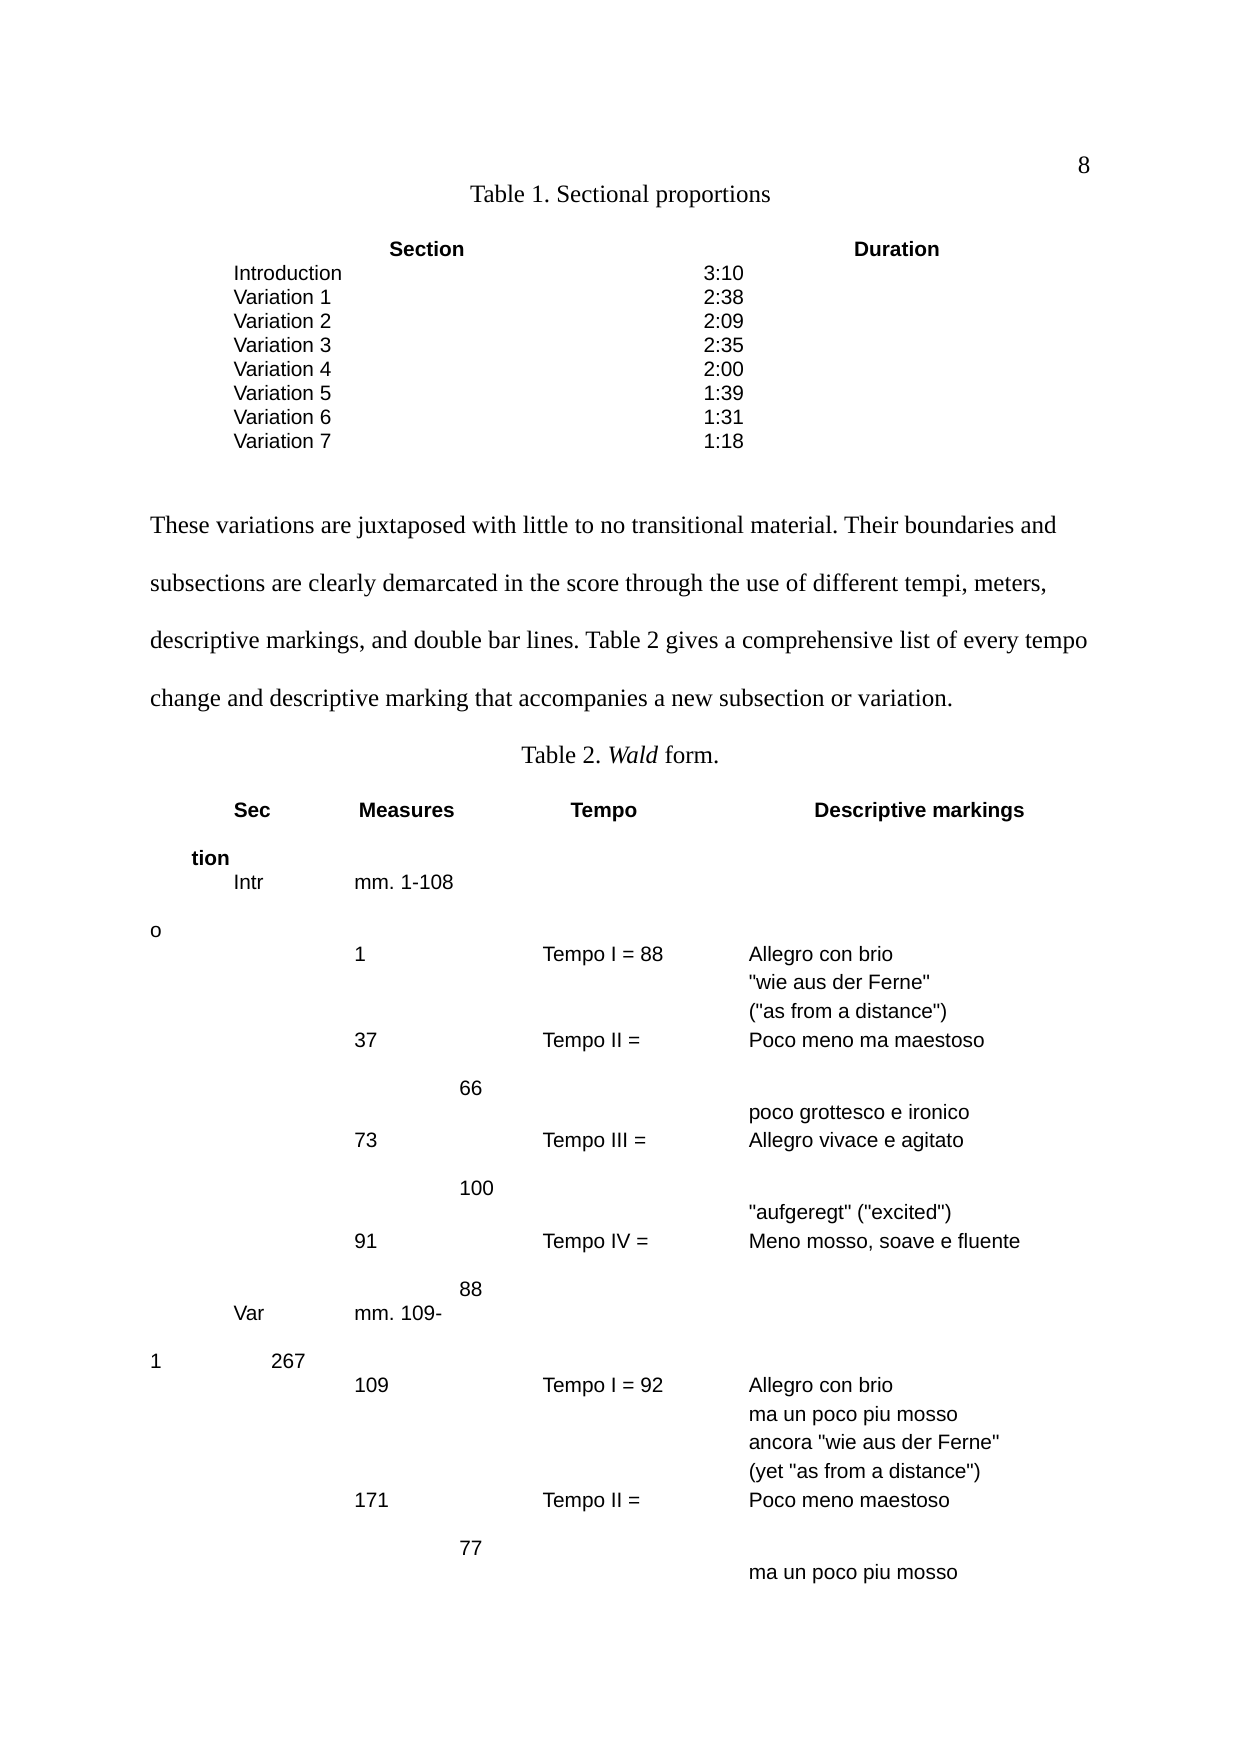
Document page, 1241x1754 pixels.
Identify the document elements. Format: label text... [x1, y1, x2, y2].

table_cell [459, 870, 665, 941]
table_cell [665, 870, 1090, 941]
table_cell [271, 1401, 459, 1430]
table_cell [150, 1401, 271, 1430]
table_cell Variation 5 [150, 381, 620, 405]
table_cell [459, 970, 665, 999]
table_cell [271, 1560, 459, 1588]
table_header Tempo [459, 798, 665, 869]
text These variations are juxtaposed with little to no transitional material. Their boundaries and subsections are clearly demarcated in the score through the use of different tempi, meters, descriptive markings, and double bar lines. Table 2 gives a comprehensive list of every tempo change and descriptive marking that accompanies a new subsection or variation. [150, 510, 1090, 711]
table_cell [150, 941, 271, 970]
table_cell [665, 1301, 1090, 1373]
table_cell 1:39 [620, 381, 1090, 405]
table_cell 2:00 [620, 357, 1090, 381]
table_cell Var 1 [150, 1301, 271, 1373]
table_cell [459, 1560, 665, 1588]
table_cell 2:09 [620, 309, 1090, 333]
table_cell ma un poco piu mosso [665, 1401, 1090, 1430]
table_cell Variation 2 [150, 309, 620, 333]
table_cell 3:10 [620, 261, 1090, 285]
table_cell [459, 1100, 665, 1128]
table_cell [150, 999, 271, 1028]
table_cell Variation 1 [150, 285, 620, 309]
table_cell [271, 1100, 459, 1128]
table_cell [271, 1459, 459, 1488]
table_cell [150, 970, 271, 999]
table_cell [271, 1430, 459, 1459]
table_cell mm. 109-267 [271, 1301, 459, 1373]
table_cell [150, 1459, 271, 1488]
table_header Descriptive markings [665, 798, 1090, 869]
table_cell [459, 999, 665, 1028]
table_cell Poco meno ma maestoso [665, 1028, 1090, 1099]
table_cell [271, 999, 459, 1028]
table_cell Allegro vivace e agitato [665, 1128, 1090, 1200]
table_cell Tempo I = 88 [459, 941, 665, 970]
table_cell [150, 1100, 271, 1128]
table_cell [459, 1401, 665, 1430]
table_cell [150, 1373, 271, 1401]
table_cell mm. 1-108 [271, 870, 459, 941]
table_cell Meno mosso, soave e fluente [665, 1229, 1090, 1301]
text Table 1. Sectional proportions [150, 179, 1090, 208]
table_cell 1:31 [620, 405, 1090, 429]
table_cell Allegro con brio [665, 941, 1090, 970]
table_header Duration [620, 237, 1090, 261]
table_cell Tempo II = 66 [459, 1028, 665, 1099]
table_cell Intro [150, 870, 271, 941]
table_cell Variation 3 [150, 333, 620, 357]
table_cell Tempo III = 100 [459, 1128, 665, 1200]
table_cell Allegro con brio [665, 1373, 1090, 1401]
table_cell [150, 1560, 271, 1588]
text Table 2. Wald form. [150, 740, 1090, 769]
table_cell Variation 4 [150, 357, 620, 381]
table_cell 91 [271, 1229, 459, 1301]
table_cell Introduction [150, 261, 620, 285]
table_cell [459, 1430, 665, 1459]
table_cell [271, 970, 459, 999]
table_cell poco grottesco e ironico [665, 1100, 1090, 1128]
table_cell [150, 1229, 271, 1301]
table_cell Tempo II = 77 [459, 1488, 665, 1559]
table_cell [459, 1459, 665, 1488]
table_cell [459, 1200, 665, 1229]
table_cell ("as from a distance") [665, 999, 1090, 1028]
table_cell ma un poco piu mosso [665, 1560, 1090, 1588]
table_cell 37 [271, 1028, 459, 1099]
table_header Measures [271, 798, 459, 869]
table_cell Tempo I = 92 [459, 1373, 665, 1401]
table_cell 2:38 [620, 285, 1090, 309]
table_cell [150, 1128, 271, 1200]
table_cell [271, 1200, 459, 1229]
table_cell 109 [271, 1373, 459, 1401]
table_cell ancora "wie aus der Ferne" [665, 1430, 1090, 1459]
table_header Section [150, 237, 620, 261]
table_cell [150, 1028, 271, 1099]
table_cell 171 [271, 1488, 459, 1559]
table_cell 2:35 [620, 333, 1090, 357]
table_header Section [150, 798, 271, 869]
table_cell [150, 1488, 271, 1559]
table_cell Tempo IV = 88 [459, 1229, 665, 1301]
table_cell Variation 7 [150, 429, 620, 453]
table_cell [150, 1200, 271, 1229]
table_cell 73 [271, 1128, 459, 1200]
table_cell 1:18 [620, 429, 1090, 453]
table_cell (yet "as from a distance") [665, 1459, 1090, 1488]
table_cell "aufgeregt" ("excited") [665, 1200, 1090, 1229]
table_cell 1 [271, 941, 459, 970]
table_cell [459, 1301, 665, 1373]
table_cell [150, 1430, 271, 1459]
table_cell Variation 6 [150, 405, 620, 429]
table_cell Poco meno maestoso [665, 1488, 1090, 1559]
table_cell "wie aus der Ferne" [665, 970, 1090, 999]
